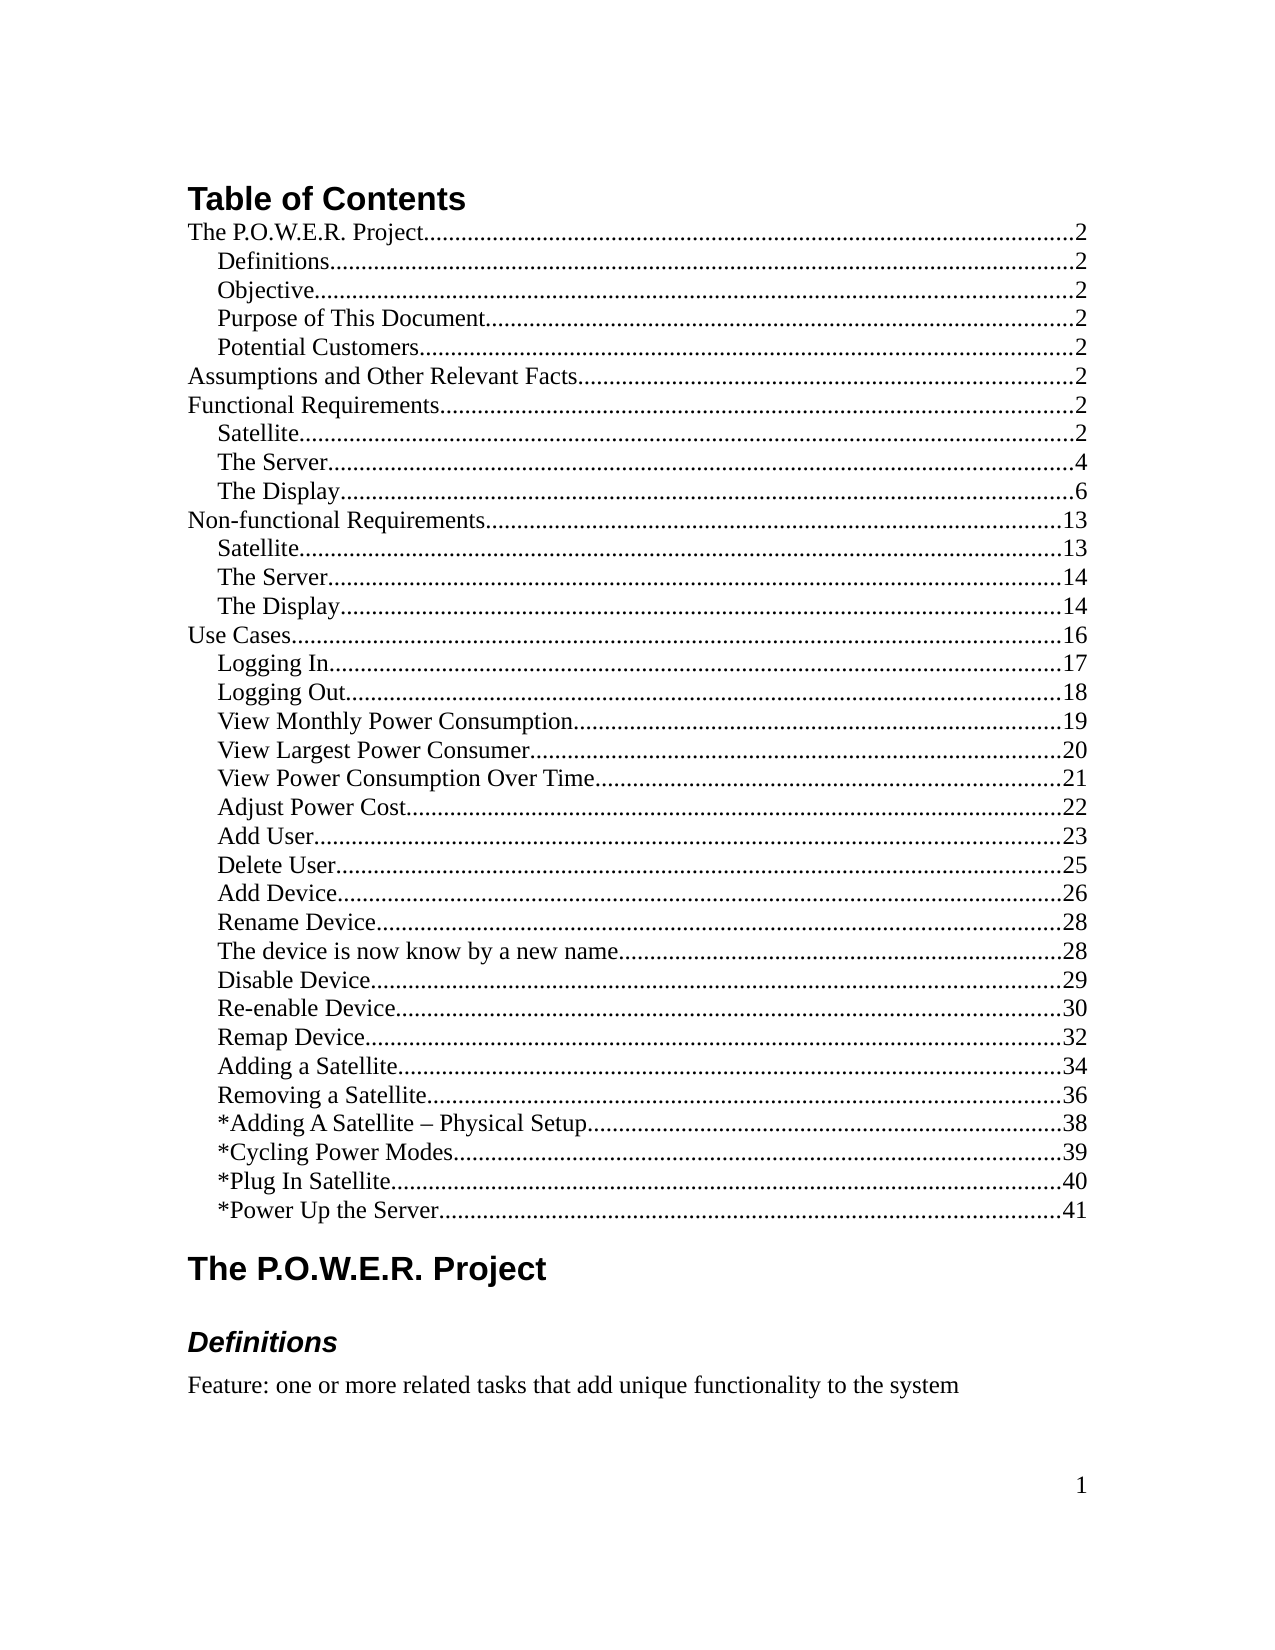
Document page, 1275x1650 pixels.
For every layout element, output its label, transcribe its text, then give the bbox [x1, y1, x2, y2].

text View Monthly Power Consumption 19 [217, 706, 1087, 735]
text The Display 6 [217, 476, 1087, 505]
text Non-functional Requirements 13 [187, 505, 1087, 533]
text Adjust Power Cost 22 [217, 792, 1087, 821]
subtitle Definitions [187, 1324, 1087, 1358]
text Logging In 17 [217, 648, 1087, 677]
subtitle The P.O.W.E.R. Project [187, 1248, 1087, 1287]
text Use Cases 16 [187, 620, 1087, 648]
text Add Device 26 [217, 878, 1087, 907]
text Add User 23 [217, 821, 1087, 850]
text Delete User 25 [217, 850, 1087, 878]
text Satellite 13 [217, 533, 1087, 562]
text View Largest Power Consumer 20 [217, 735, 1087, 763]
text Definitions 2 [217, 246, 1087, 275]
text Rename Device 28 [217, 907, 1087, 936]
text Re-enable Device 30 [217, 993, 1087, 1022]
text *Power Up the Server 41 [217, 1195, 1087, 1223]
text The P.O.W.E.R. Project 2 [187, 217, 1087, 246]
text *Plug In Satellite 40 [217, 1166, 1087, 1195]
text Remap Device 32 [217, 1022, 1087, 1051]
text View Power Consumption Over Time 21 [217, 763, 1087, 792]
text The Display 14 [217, 591, 1087, 620]
text The device is now know by a new name. 28 [217, 936, 1087, 965]
text Assumptions and Other Relevant Facts 2 [187, 361, 1087, 390]
text Feature: one or more related tasks that add unique functionality to the system [187, 1371, 1087, 1399]
text The Server 14 [217, 562, 1087, 591]
text Potential Customers 2 [217, 332, 1087, 361]
text The Server 4 [217, 447, 1087, 476]
text Objective 2 [217, 275, 1087, 303]
text Removing a Satellite 36 [217, 1080, 1087, 1108]
text Disable Device 29 [217, 965, 1087, 993]
text Satellite 2 [217, 418, 1087, 447]
text Logging Out 18 [217, 677, 1087, 706]
text Functional Requirements 2 [187, 390, 1087, 418]
text Purpose of This Document 2 [217, 303, 1087, 332]
text *Adding A Satellite – Physical Setup 38 [217, 1108, 1087, 1137]
subtitle Table of Contents [187, 179, 1087, 217]
text *Cycling Power Modes 39 [217, 1137, 1087, 1166]
text Adding a Satellite 34 [217, 1051, 1087, 1080]
